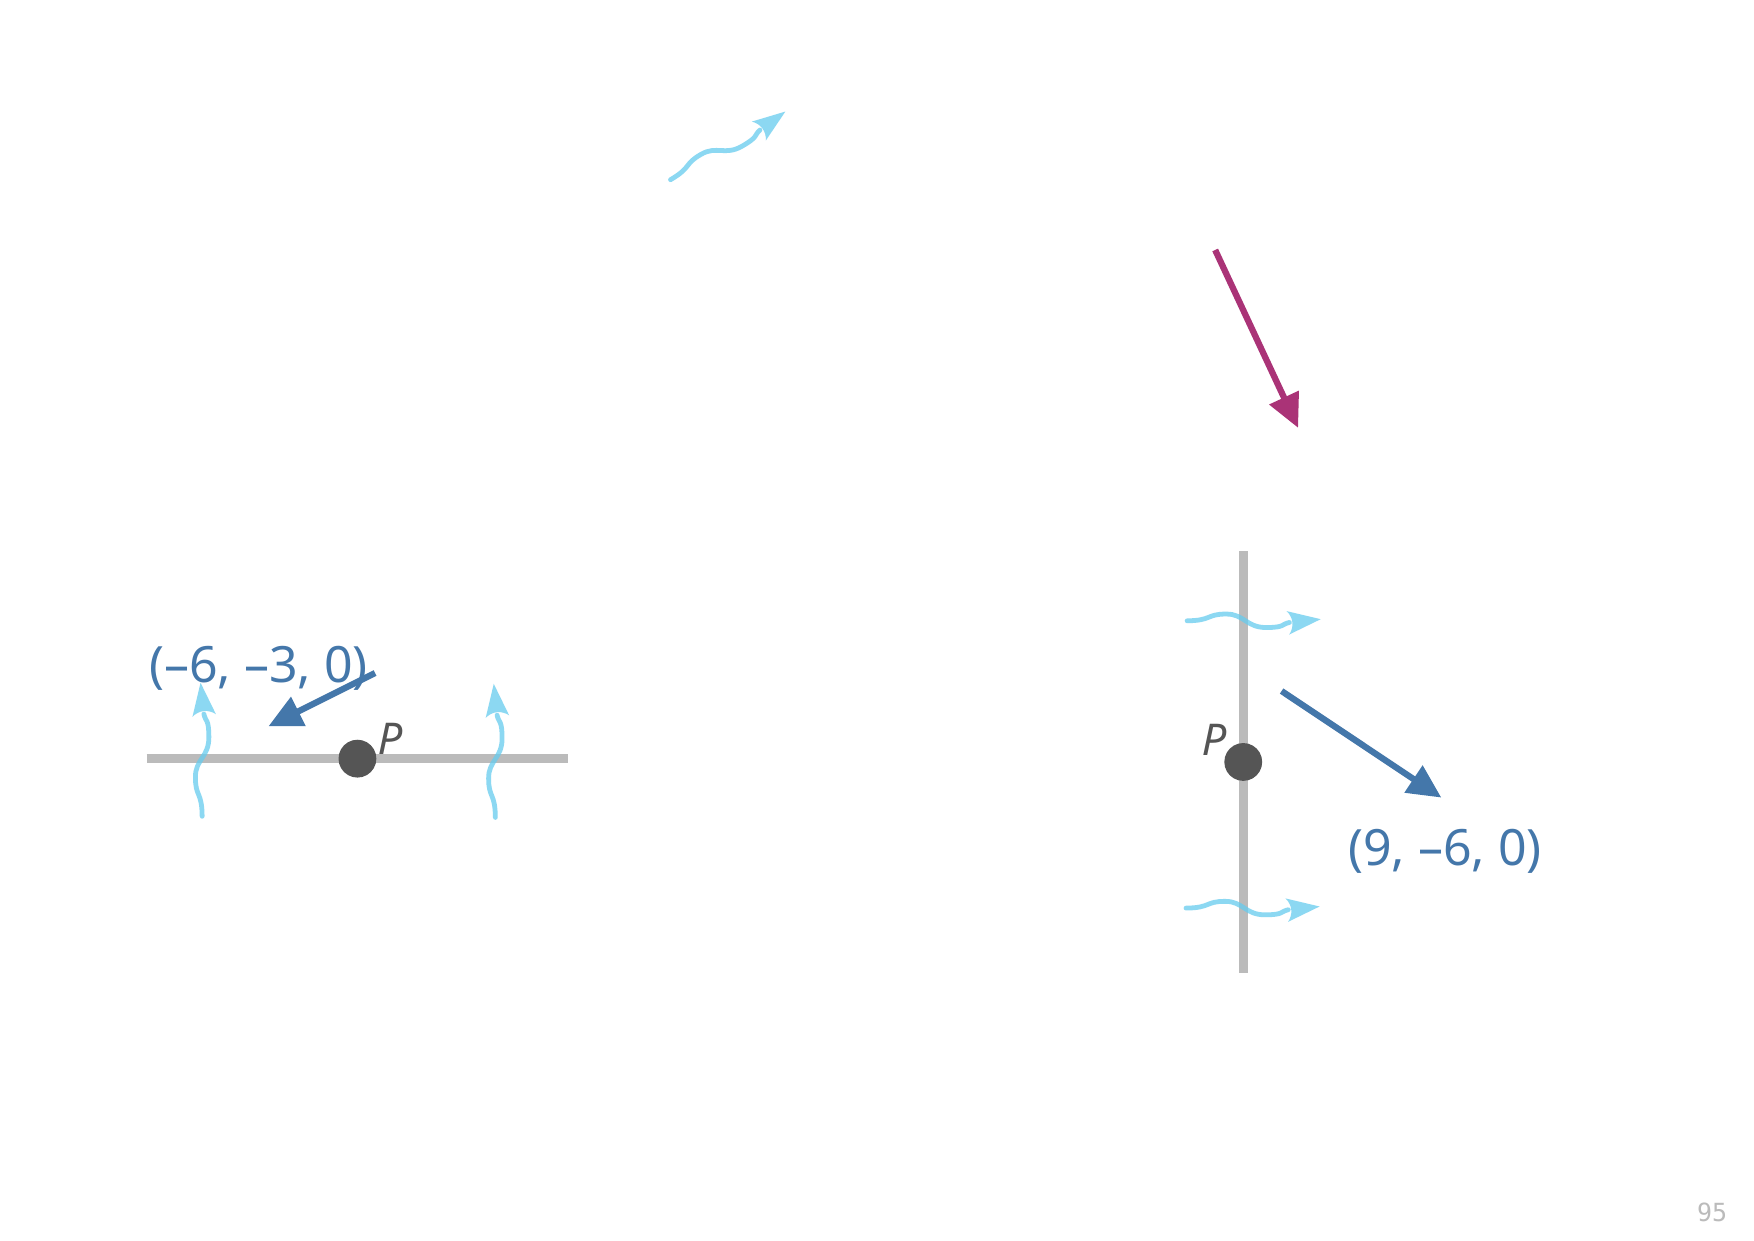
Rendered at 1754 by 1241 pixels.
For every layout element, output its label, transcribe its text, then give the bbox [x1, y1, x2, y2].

text_box (–6, –3, 0) [134, 621, 373, 687]
text_box [1224, 743, 1263, 781]
text_box P [362, 700, 420, 759]
text_box P [1186, 701, 1244, 760]
text_box (9, –6, 0) [1333, 804, 1547, 870]
text_box [338, 739, 377, 778]
